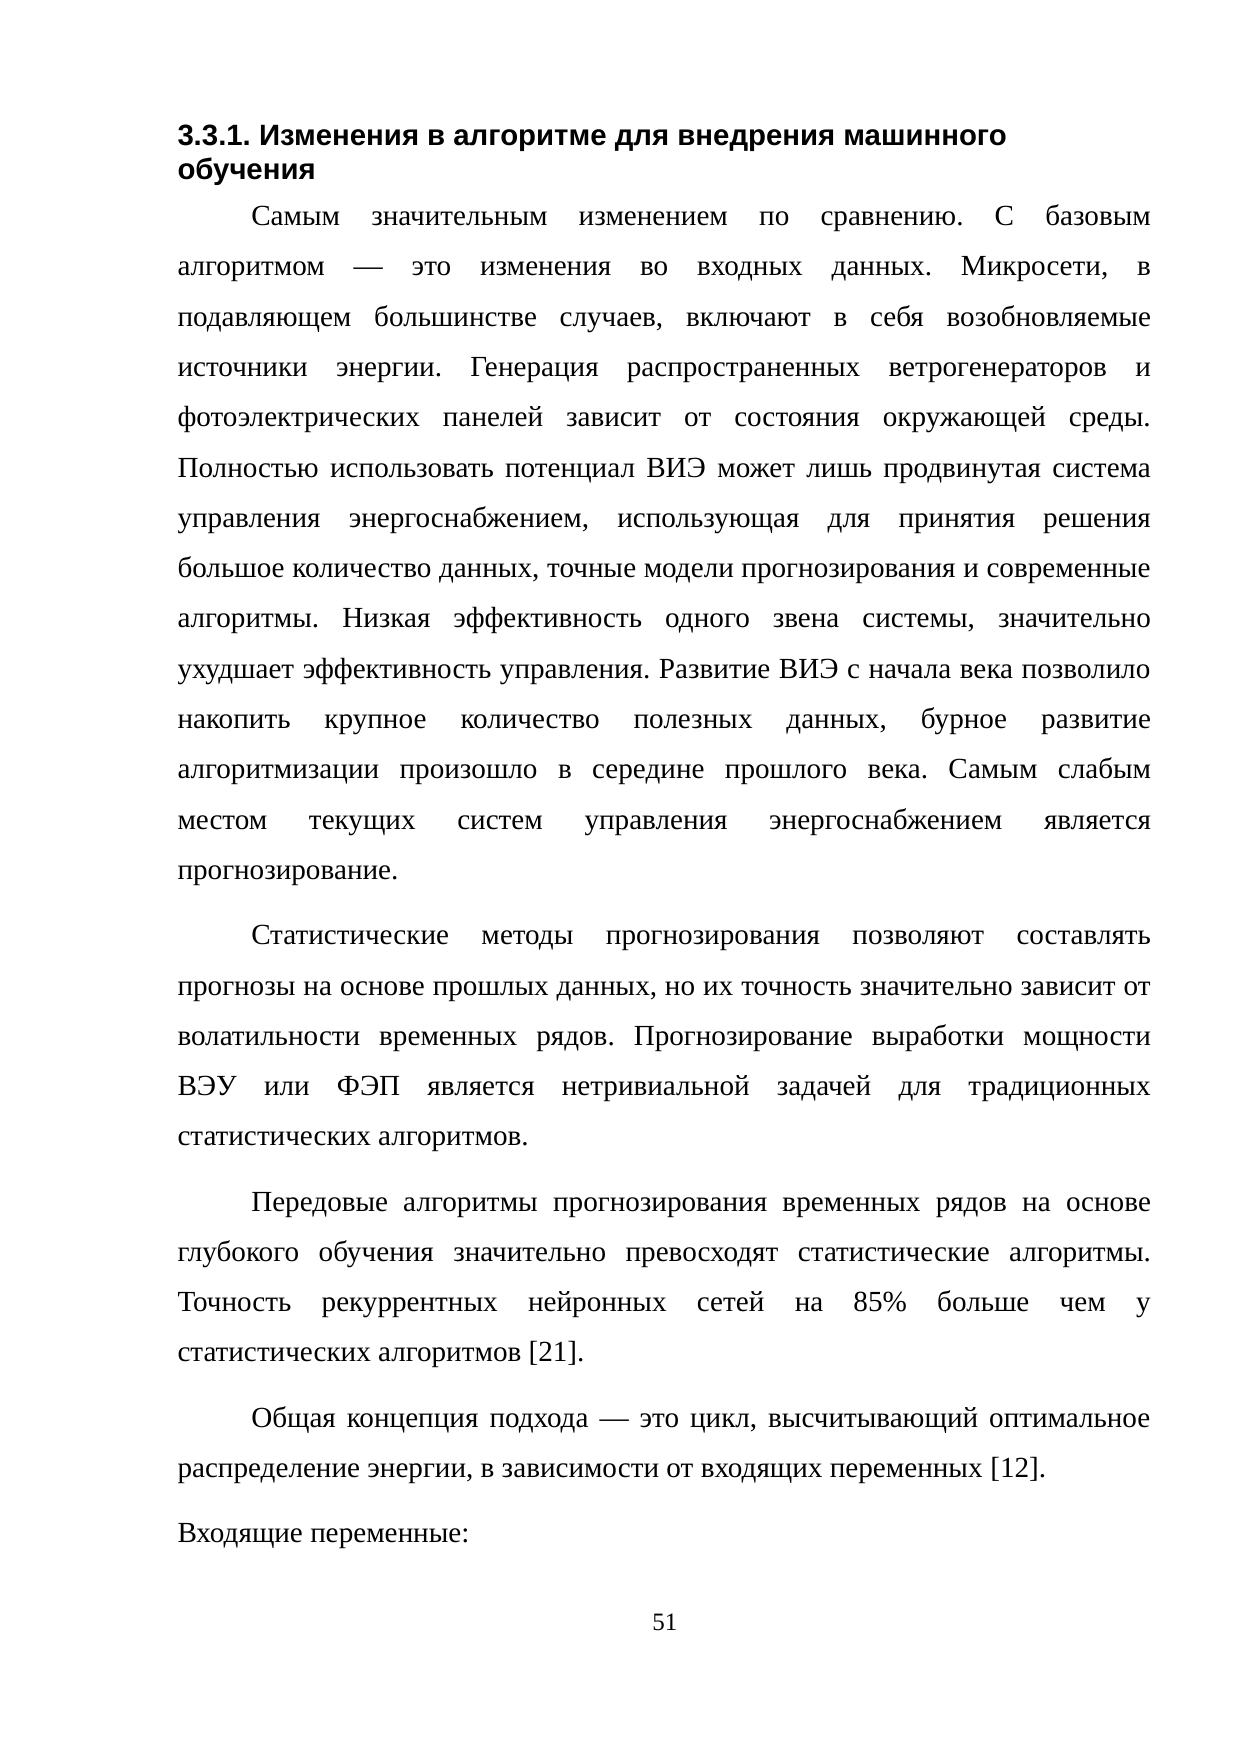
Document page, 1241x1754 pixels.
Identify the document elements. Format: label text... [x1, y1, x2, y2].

text Статистические методы прогнозирования позволяют составлять прогнозы на основе прошлых данных, но их точность значительно зависит от волатильности временных рядов. Прогнозирование выработки мощности ВЭУ или ФЭП является нетривиальной задачей для традиционных статистических алгоритмов. [177, 917, 1152, 1152]
text Общая концепция подхода — это цикл, высчитывающий оптимальное распределение энергии, в зависимости от входящих переменных [12]. [177, 1400, 1152, 1483]
text Самым значительным изменением по сравнению. С базовым алгоритмом — это изменения во входных данных. Микросети, в подавляющем большинстве случаев, включают в себя возобновляемые источники энергии. Генерация распространенных ветрогенераторов и фотоэлектрических панелей зависит от состояния окружающей среды. Полностью использовать потенциал ВИЭ может лишь продвинутая система управления энергоснабжением, использующая для принятия решения большое количество данных, точные модели прогнозирования и современные алгоритмы. Низкая эффективность одного звена системы, значительно ухудшает эффективность управления. Развитие ВИЭ с начала века позволило накопить крупное количество полезных данных, бурное развитие алгоритмизации произошло в середине прошлого века. Самым слабым местом текущих систем управления энергоснабжением является прогнозирование. [177, 198, 1152, 886]
text Передовые алгоритмы прогнозирования временных рядов на основе глубокого обучения значительно превосходят статистические алгоритмы. Точность рекуррентных нейронных сетей на 85% больше чем у статистических алгоритмов [21]. [177, 1184, 1152, 1368]
subtitle 3.3.1. Изменения в алгоритме для внедрения машинного обучения [177, 118, 1152, 186]
text Входящие переменные: [177, 1515, 1152, 1549]
